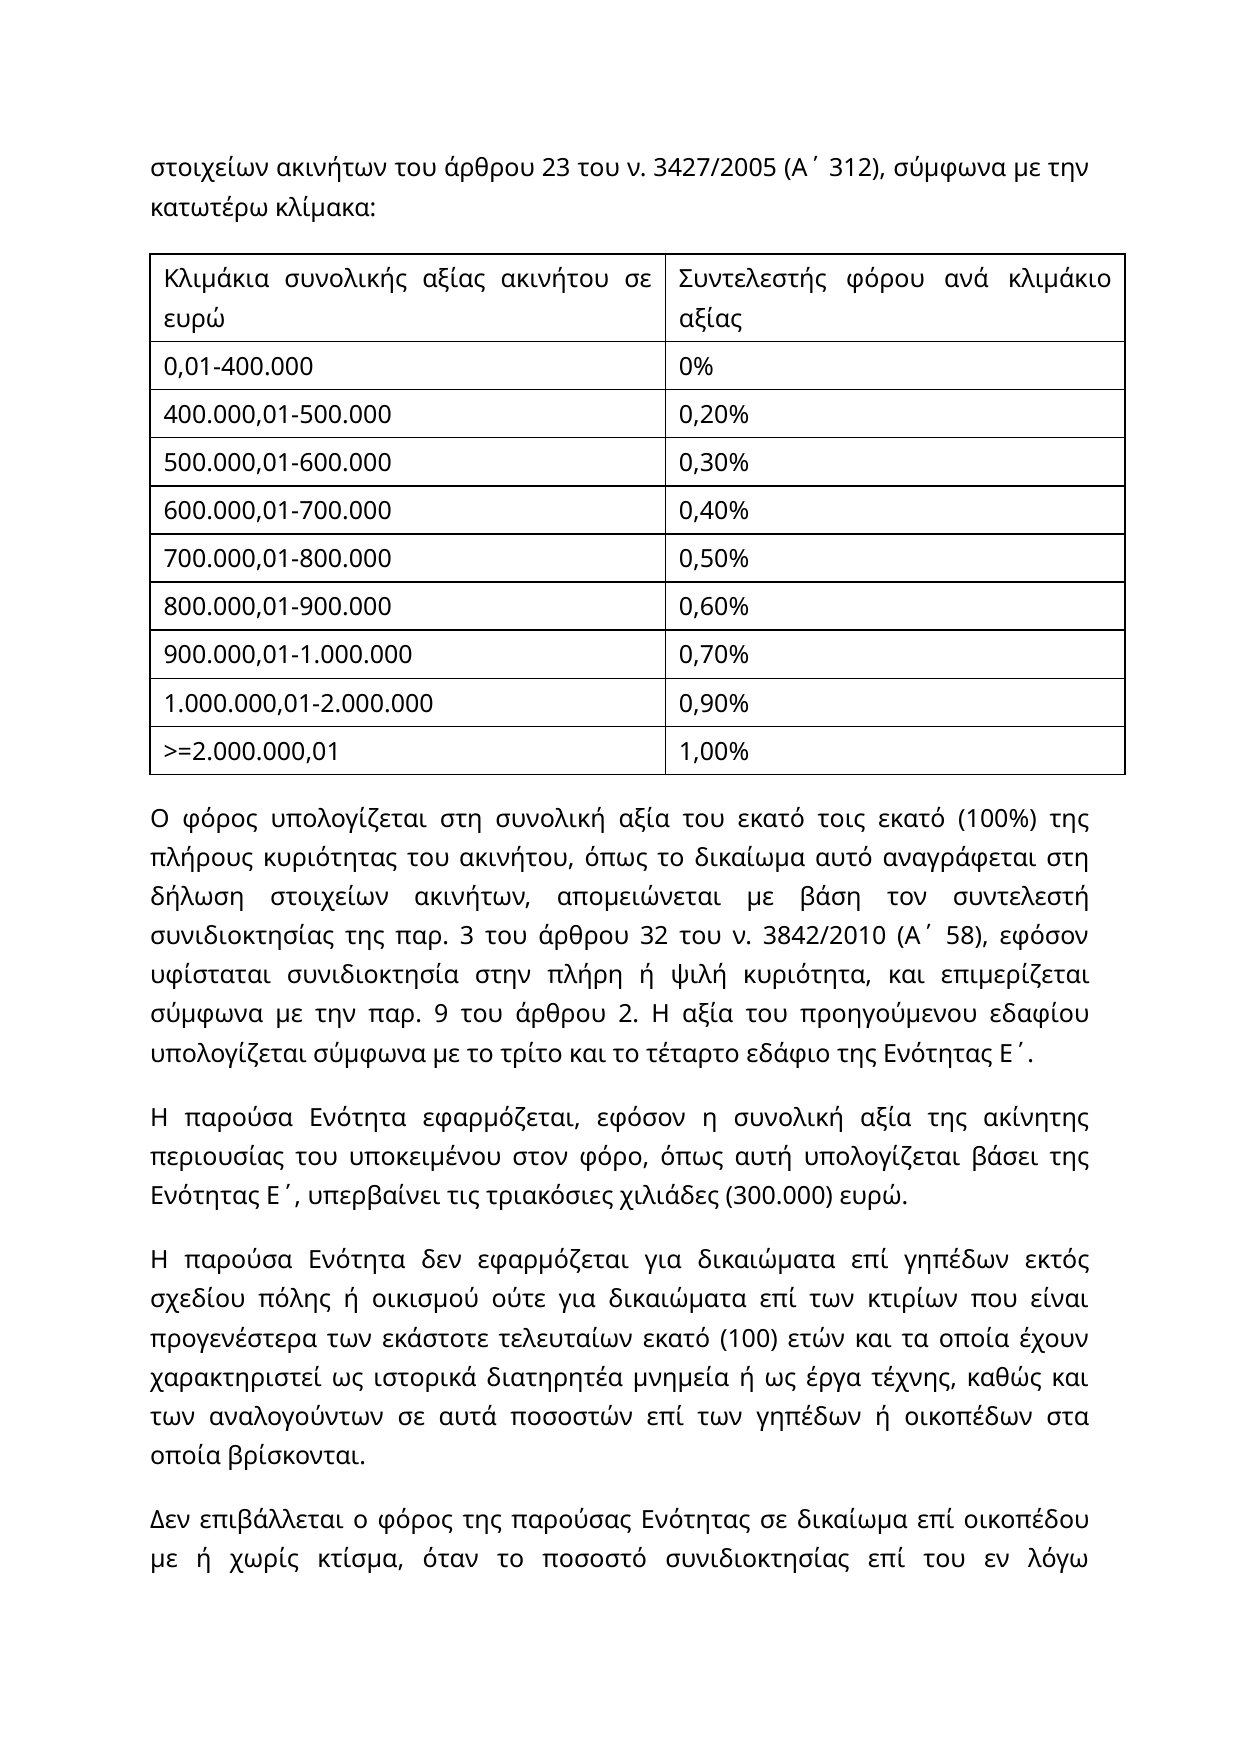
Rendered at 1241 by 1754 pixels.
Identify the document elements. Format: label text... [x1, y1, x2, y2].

table_cell 900.000,01-1.000.000 [151, 631, 665, 677]
table_cell 500.000,01-600.000 [151, 438, 665, 485]
text Η παρούσα Ενότητα δεν εφαρμόζεται για δικαιώματα επί γηπέδων εκτός σχεδίου πόλης ή οικισμού ούτε για δικαιώματα επί των κτιρίων που είναι προγενέστερα των εκάστοτε τελευταίων εκατό (100) ετών και τα οποία έχουν χαρακτηριστεί ως ιστορικά διατηρητέα μνημεία ή ως έργα τέχνης, καθώς και των αναλογούντων σε αυτά ποσοστών επί των γηπέδων ή οικοπέδων στα οποία βρίσκονται. [150, 1242, 1090, 1472]
table_cell 0,20% [666, 390, 1124, 437]
table_cell 0,50% [666, 535, 1124, 581]
text Η παρούσα Ενότητα εφαρμόζεται, εφόσον η συνολική αξία της ακίνητης περιουσίας του υποκειμένου στον φόρο, όπως αυτή υπολογίζεται βάσει της Ενότητας Ε΄, υπερβαίνει τις τριακόσιες χιλιάδες (300.000) ευρώ. [150, 1099, 1090, 1212]
table_cell 0,90% [666, 679, 1124, 726]
table_cell 0,40% [666, 487, 1124, 533]
table_cell 700.000,01-800.000 [151, 535, 665, 581]
table_cell 1,00% [666, 727, 1124, 774]
table_cell 0,01-400.000 [151, 342, 665, 389]
table_cell >=2.000.000,01 [151, 727, 665, 774]
table_cell 0,70% [666, 631, 1124, 677]
table_cell 0,60% [666, 583, 1124, 629]
text στοιχείων ακινήτων του άρθρου 23 του ν. 3427/2005 (Α΄ 312), σύμφωνα με την κατωτέρω κλίμακα: [150, 150, 1090, 223]
table_header Συντελεστής φόρου ανά κλιμάκιο αξίας [666, 255, 1124, 341]
table_cell 0% [666, 342, 1124, 389]
table_cell 800.000,01-900.000 [151, 583, 665, 629]
table_cell 600.000,01-700.000 [151, 487, 665, 533]
table_header Kλιμάκια συνολικής αξίας ακινήτου σε ευρώ [151, 255, 665, 341]
table_cell 1.000.000,01-2.000.000 [151, 679, 665, 726]
table_cell 0,30% [666, 438, 1124, 485]
table_cell 400.000,01-500.000 [151, 390, 665, 437]
text Δεν επιβάλλεται ο φόρος της παρούσας Ενότητας σε δικαίωμα επί οικοπέδου με ή χωρίς κτίσμα, όταν το ποσοστό συνιδιοκτησίας επί του εν λόγω [150, 1502, 1090, 1575]
text Ο φόρος υπολογίζεται στη συνολική αξία του εκατό τοις εκατό (100%) της πλήρους κυριότητας του ακινήτου, όπως το δικαίωμα αυτό αναγράφεται στη δήλωση στοιχείων ακινήτων, απομειώνεται με βάση τον συντελεστή συνιδιοκτησίας της παρ. 3 του άρθρου 32 του ν. 3842/2010 (Α΄ 58), εφόσον υφίσταται συνιδιοκτησία στην πλήρη ή ψιλή κυριότητα, και επιμερίζεται σύμφωνα με την παρ. 9 του άρθρου 2. Η αξία του προηγούμενου εδαφίου υπολογίζεται σύμφωνα με το τρίτο και το τέταρτο εδάφιο της Ενότητας Ε΄. [150, 800, 1090, 1069]
